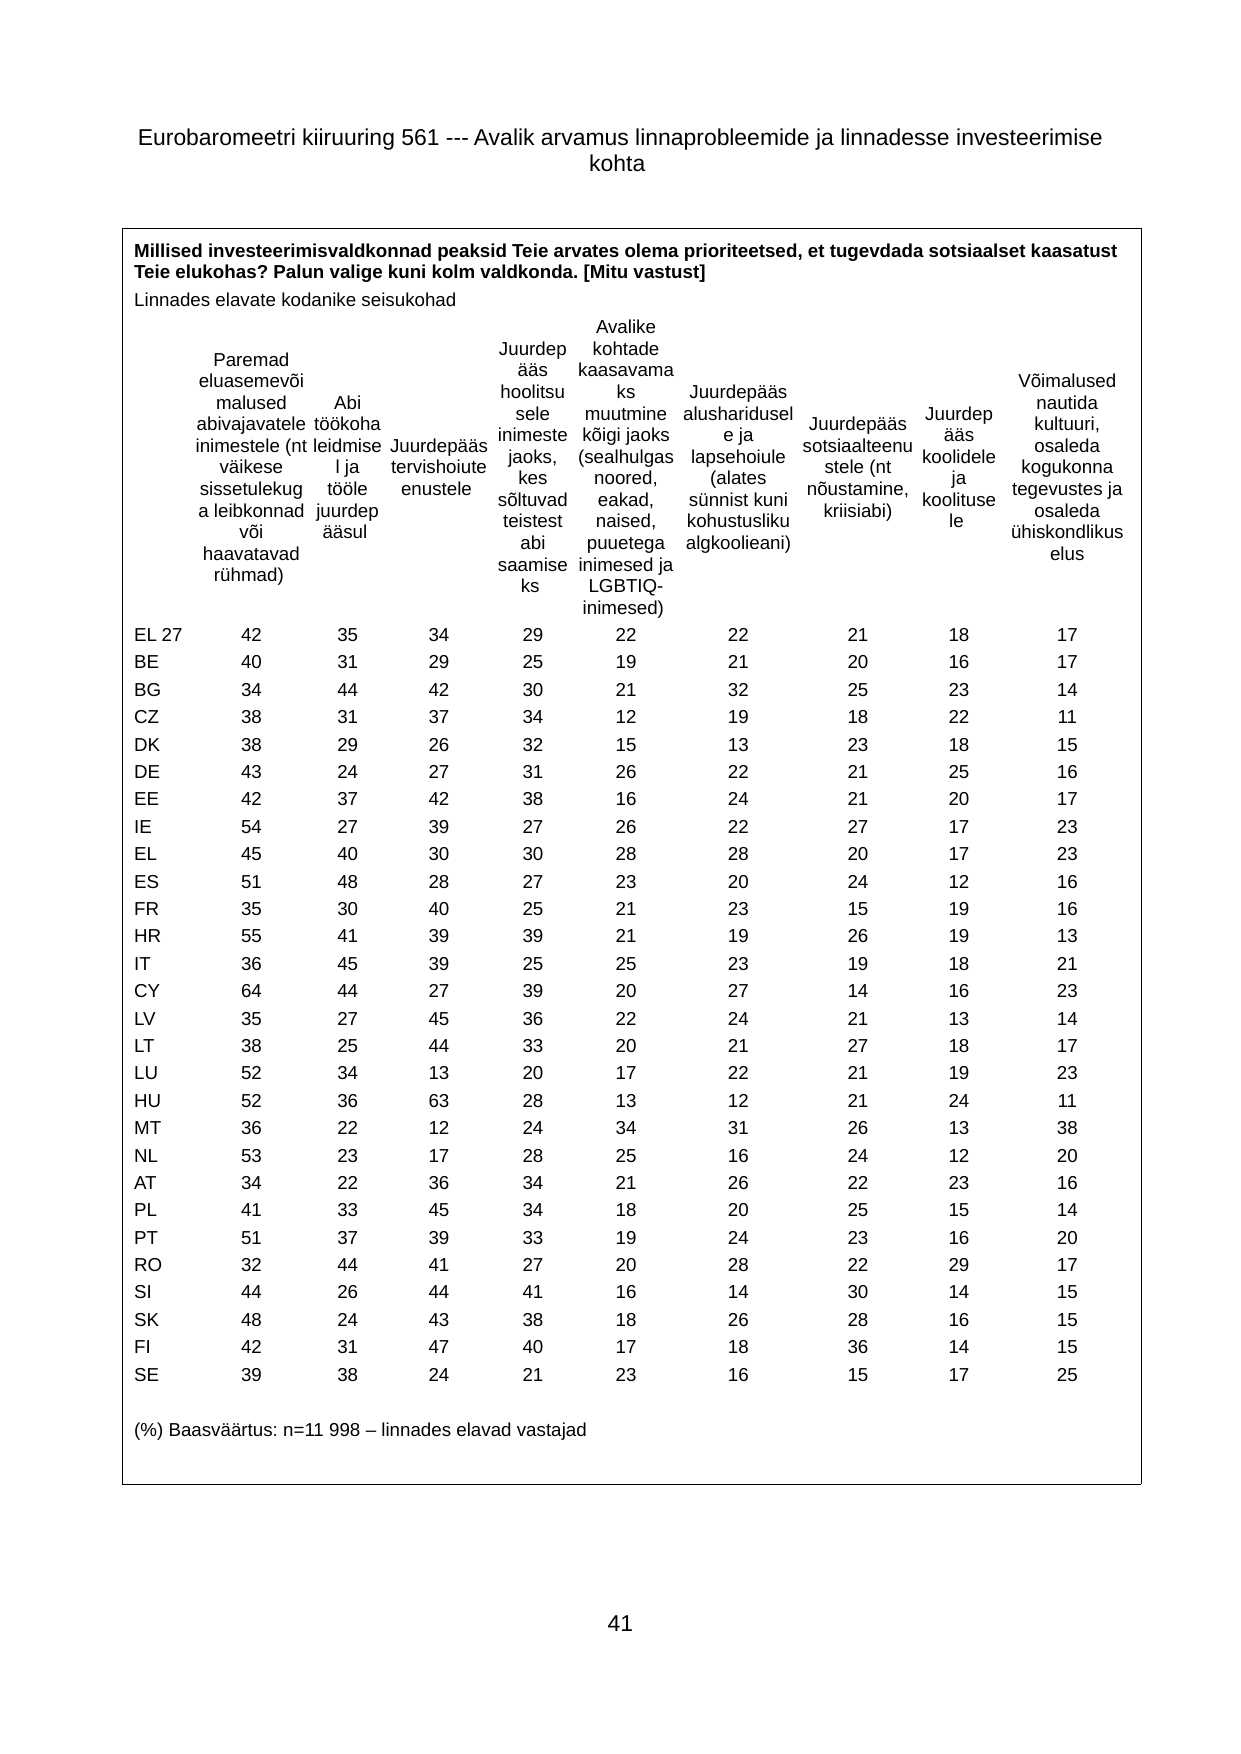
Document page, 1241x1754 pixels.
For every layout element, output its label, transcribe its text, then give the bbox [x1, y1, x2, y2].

table_cell 15 [797, 1361, 918, 1388]
table_cell 48 [192, 1306, 310, 1333]
table_cell 28 [493, 1087, 572, 1114]
table_cell 18 [679, 1333, 797, 1361]
table_cell Paremad eluasemevõimalused abivajavatele inimestele (nt väikese sissetulekuga leibkonnad või haavatavad rühmad) [192, 313, 310, 621]
table_cell 25 [572, 950, 679, 977]
table_cell 30 [493, 676, 572, 703]
table_cell Linnades elavate kodanike seisukohad [131, 286, 1135, 313]
table_cell 21 [572, 676, 679, 703]
table_cell 13 [999, 922, 1135, 950]
table_cell 12 [572, 703, 679, 731]
table_cell 52 [192, 1059, 310, 1087]
table_cell 48 [310, 868, 385, 895]
table_cell 16 [572, 1279, 679, 1306]
table_cell 41 [493, 1279, 572, 1306]
table_cell 23 [999, 977, 1135, 1004]
table_cell CY [131, 977, 192, 1004]
table_cell 16 [999, 1169, 1135, 1196]
table_cell 26 [679, 1169, 797, 1196]
table_cell 40 [192, 648, 310, 676]
table_cell 24 [310, 758, 385, 785]
table_cell 38 [310, 1361, 385, 1388]
table_cell BG [131, 676, 192, 703]
table_cell 17 [999, 621, 1135, 648]
table_cell 39 [385, 950, 493, 977]
table_cell 17 [999, 1251, 1135, 1278]
table_cell 21 [797, 785, 918, 813]
table_cell 22 [679, 621, 797, 648]
table_cell 12 [679, 1087, 797, 1114]
table_cell [192, 1388, 310, 1415]
table_cell 23 [679, 895, 797, 922]
table_cell EL 27 [131, 621, 192, 648]
table_cell SK [131, 1306, 192, 1333]
table_cell 27 [493, 1251, 572, 1278]
table_cell 64 [192, 977, 310, 1004]
table_cell 42 [192, 785, 310, 813]
table_cell 28 [572, 840, 679, 867]
table_cell 16 [572, 785, 679, 813]
table_cell 53 [192, 1141, 310, 1169]
table_cell 37 [310, 1224, 385, 1251]
table_cell 13 [919, 1005, 999, 1032]
table_cell 19 [679, 922, 797, 950]
table_cell 13 [572, 1087, 679, 1114]
table_cell 21 [572, 895, 679, 922]
table_cell 55 [192, 922, 310, 950]
table_cell 37 [385, 703, 493, 731]
table_cell 20 [572, 977, 679, 1004]
table_cell 47 [385, 1333, 493, 1361]
table_cell [572, 1388, 679, 1415]
table_cell 36 [493, 1005, 572, 1032]
table_cell 52 [192, 1087, 310, 1114]
table_cell DE [131, 758, 192, 785]
table_cell 38 [493, 1306, 572, 1333]
table_cell EL [131, 840, 192, 867]
table_cell 39 [385, 922, 493, 950]
table_cell 24 [797, 1141, 918, 1169]
table_cell Juurdepääs alusharidusele ja lapsehoiule (alates sünnist kuni kohustusliku algkoolieani) [679, 313, 797, 621]
table_cell 21 [572, 1169, 679, 1196]
table_cell 51 [192, 868, 310, 895]
table_cell 15 [999, 1333, 1135, 1361]
table_cell 28 [679, 1251, 797, 1278]
table_cell SI [131, 1279, 192, 1306]
table_cell 14 [919, 1279, 999, 1306]
table_cell 20 [999, 1224, 1135, 1251]
table_cell 27 [679, 977, 797, 1004]
table_cell 28 [493, 1141, 572, 1169]
table_cell 25 [572, 1141, 679, 1169]
table_cell 17 [385, 1141, 493, 1169]
table_cell 11 [999, 1087, 1135, 1114]
table_cell 63 [385, 1087, 493, 1114]
table_cell 18 [919, 1032, 999, 1059]
table_cell 51 [192, 1224, 310, 1251]
table_cell 27 [797, 1032, 918, 1059]
table_cell 31 [310, 1333, 385, 1361]
table_cell 54 [192, 813, 310, 840]
table_cell 19 [572, 1224, 679, 1251]
table_cell RO [131, 1251, 192, 1278]
table_cell 34 [572, 1114, 679, 1141]
table_cell 44 [385, 1032, 493, 1059]
table_cell 17 [572, 1333, 679, 1361]
table_cell Juurdepääs tervishoiuteenustele [385, 313, 493, 621]
table_cell 20 [679, 868, 797, 895]
table_cell Avalike kohtade kaasavamaks muutmine kõigi jaoks (sealhulgas noored, eakad, naised, puuetega inimesed ja LGBTIQ-inimesed) [572, 313, 679, 621]
table_cell 24 [385, 1361, 493, 1388]
table_cell 26 [572, 813, 679, 840]
table_cell 26 [679, 1306, 797, 1333]
table_cell 25 [999, 1361, 1135, 1388]
table_cell 20 [797, 648, 918, 676]
table_cell 18 [919, 731, 999, 758]
table_cell 23 [572, 1361, 679, 1388]
table_cell 16 [919, 1306, 999, 1333]
table_cell 28 [797, 1306, 918, 1333]
table_cell 21 [572, 922, 679, 950]
table_cell 24 [919, 1087, 999, 1114]
table_cell 16 [679, 1361, 797, 1388]
table_cell 36 [385, 1169, 493, 1196]
table_cell 25 [493, 895, 572, 922]
table_cell 12 [919, 868, 999, 895]
table_cell 21 [797, 1059, 918, 1087]
table_cell 22 [310, 1114, 385, 1141]
table_cell Juurdepääs hoolitsusele inimeste jaoks, kes sõltuvad teistest abi saamiseks [493, 313, 572, 621]
table_cell 36 [797, 1333, 918, 1361]
table_cell 21 [493, 1361, 572, 1388]
table_cell 24 [493, 1114, 572, 1141]
table_cell 23 [999, 1059, 1135, 1087]
table_cell 36 [192, 950, 310, 977]
table_cell 24 [797, 868, 918, 895]
table_cell 29 [493, 621, 572, 648]
table_cell [679, 1388, 797, 1415]
table_cell 14 [999, 676, 1135, 703]
table_cell 19 [919, 895, 999, 922]
table_cell IT [131, 950, 192, 977]
table_cell 39 [493, 922, 572, 950]
table_cell 14 [797, 977, 918, 1004]
table_cell 16 [999, 895, 1135, 922]
table_cell 42 [192, 621, 310, 648]
table_cell 16 [999, 758, 1135, 785]
table_cell 45 [385, 1196, 493, 1224]
table_cell 15 [797, 895, 918, 922]
table_cell CZ [131, 703, 192, 731]
table_cell 11 [999, 703, 1135, 731]
table_cell 25 [493, 648, 572, 676]
table_cell 40 [493, 1333, 572, 1361]
table_cell 33 [493, 1224, 572, 1251]
table_cell 14 [999, 1196, 1135, 1224]
table_cell 21 [797, 1005, 918, 1032]
table_cell 14 [679, 1279, 797, 1306]
table_cell LT [131, 1032, 192, 1059]
table_cell 15 [919, 1196, 999, 1224]
table_cell 34 [192, 676, 310, 703]
table_cell PL [131, 1196, 192, 1224]
table_cell 16 [919, 648, 999, 676]
table_cell 21 [679, 648, 797, 676]
table_cell [310, 1388, 385, 1415]
table_cell 22 [679, 813, 797, 840]
table_cell 27 [493, 813, 572, 840]
table_cell 34 [385, 621, 493, 648]
table_cell 43 [385, 1306, 493, 1333]
table_cell 26 [572, 758, 679, 785]
table_cell 31 [493, 758, 572, 785]
table_cell 25 [310, 1032, 385, 1059]
table_cell [493, 1388, 572, 1415]
table_cell 19 [572, 648, 679, 676]
table_cell 16 [679, 1141, 797, 1169]
table_cell 45 [385, 1005, 493, 1032]
table_cell 15 [999, 1306, 1135, 1333]
table_cell 36 [192, 1114, 310, 1141]
table_cell 23 [999, 813, 1135, 840]
table_cell SE [131, 1361, 192, 1388]
table_cell 33 [493, 1032, 572, 1059]
table_cell 44 [385, 1279, 493, 1306]
table_cell 20 [679, 1196, 797, 1224]
table_cell [999, 1388, 1135, 1415]
table_cell 23 [919, 1169, 999, 1196]
table_cell 23 [572, 868, 679, 895]
table_cell 21 [797, 621, 918, 648]
table_cell 18 [572, 1306, 679, 1333]
table_cell [131, 1388, 192, 1415]
table_cell 44 [192, 1279, 310, 1306]
table_cell 18 [919, 621, 999, 648]
table_cell 15 [999, 1279, 1135, 1306]
table_cell 12 [919, 1141, 999, 1169]
table_cell [385, 1388, 493, 1415]
table_cell 20 [493, 1059, 572, 1087]
table_cell 17 [919, 840, 999, 867]
table_cell 21 [999, 950, 1135, 977]
table_cell Juurdepääs sotsiaalteenustele (nt nõustamine, kriisiabi) [797, 313, 918, 621]
table_cell 20 [919, 785, 999, 813]
table_cell 42 [385, 676, 493, 703]
table_cell 17 [999, 648, 1135, 676]
table_cell 16 [919, 977, 999, 1004]
table_cell 24 [679, 1224, 797, 1251]
table_cell 17 [572, 1059, 679, 1087]
table_cell 23 [919, 676, 999, 703]
table_cell 14 [919, 1333, 999, 1361]
table_cell 15 [999, 731, 1135, 758]
table_cell 12 [385, 1114, 493, 1141]
table_cell 27 [385, 977, 493, 1004]
table_cell 20 [572, 1032, 679, 1059]
table_cell 26 [797, 1114, 918, 1141]
table_cell 45 [192, 840, 310, 867]
table_header Millised investeerimisvaldkonnad peaksid Teie arvates olema prioriteetsed, et tugevdada sotsiaalset kaasatust Teie elukohas? Palun valige kuni kolm valdkonda. [Mitu vastust] [131, 237, 1135, 286]
table_cell LU [131, 1059, 192, 1087]
table_cell HU [131, 1087, 192, 1114]
table_cell 38 [493, 785, 572, 813]
table_cell 38 [192, 731, 310, 758]
table_cell 13 [919, 1114, 999, 1141]
table_cell EE [131, 785, 192, 813]
table_cell 25 [797, 1196, 918, 1224]
table_cell 31 [679, 1114, 797, 1141]
table_cell BE [131, 648, 192, 676]
table_cell 38 [999, 1114, 1135, 1141]
table_cell 41 [385, 1251, 493, 1278]
table_cell 39 [192, 1361, 310, 1388]
table_cell [919, 1388, 999, 1415]
table_cell 44 [310, 676, 385, 703]
table_cell 42 [385, 785, 493, 813]
table_cell 23 [310, 1141, 385, 1169]
table_cell 23 [797, 731, 918, 758]
table_cell 44 [310, 977, 385, 1004]
table_cell 17 [999, 785, 1135, 813]
table_cell 30 [797, 1279, 918, 1306]
table_cell 23 [797, 1224, 918, 1251]
table_cell 22 [572, 621, 679, 648]
table_cell 34 [493, 1169, 572, 1196]
table_cell 34 [192, 1169, 310, 1196]
table_cell 34 [493, 1196, 572, 1224]
table_cell 22 [572, 1005, 679, 1032]
table_cell 26 [385, 731, 493, 758]
table_cell 24 [679, 1005, 797, 1032]
table_cell 26 [797, 922, 918, 950]
table_cell 19 [919, 1059, 999, 1087]
table_cell 29 [919, 1251, 999, 1278]
table_cell 19 [797, 950, 918, 977]
table_cell 22 [679, 758, 797, 785]
table_cell 21 [679, 1032, 797, 1059]
table_cell 30 [310, 895, 385, 922]
table_cell 40 [385, 895, 493, 922]
table_cell 35 [310, 621, 385, 648]
table_cell 41 [310, 922, 385, 950]
table_cell 20 [797, 840, 918, 867]
table_cell 37 [310, 785, 385, 813]
table_cell (%) Baasväärtus: n=11 998 – linnades elavad vastajad [131, 1415, 1135, 1443]
table_cell 19 [679, 703, 797, 731]
table_cell 21 [797, 1087, 918, 1114]
table_cell 44 [310, 1251, 385, 1278]
table_cell 38 [192, 1032, 310, 1059]
table_cell 13 [385, 1059, 493, 1087]
table_cell 18 [919, 950, 999, 977]
table_cell 36 [310, 1087, 385, 1114]
table_cell 32 [493, 731, 572, 758]
table_cell 14 [999, 1005, 1135, 1032]
table_cell NL [131, 1141, 192, 1169]
table_cell 38 [192, 703, 310, 731]
table_cell 25 [919, 758, 999, 785]
table_cell 27 [797, 813, 918, 840]
table_cell 21 [797, 758, 918, 785]
table_cell 31 [310, 648, 385, 676]
table_cell 43 [192, 758, 310, 785]
table_cell 35 [192, 1005, 310, 1032]
table_cell 39 [385, 813, 493, 840]
table_cell 23 [679, 950, 797, 977]
table_cell Võimalused nautida kultuuri, osaleda kogukonna tegevustes ja osaleda ühiskondlikus elus [999, 313, 1135, 621]
table_cell 42 [192, 1333, 310, 1361]
table_cell IE [131, 813, 192, 840]
table_cell 29 [385, 648, 493, 676]
table_cell 26 [310, 1279, 385, 1306]
table_cell [797, 1388, 918, 1415]
table_cell FR [131, 895, 192, 922]
table_cell 15 [572, 731, 679, 758]
table_cell 41 [192, 1196, 310, 1224]
table_cell DK [131, 731, 192, 758]
table_cell 39 [493, 977, 572, 1004]
table_cell 31 [310, 703, 385, 731]
table_cell AT [131, 1169, 192, 1196]
table_cell 22 [797, 1251, 918, 1278]
table_cell 20 [999, 1141, 1135, 1169]
table_cell PT [131, 1224, 192, 1251]
table_cell 16 [999, 868, 1135, 895]
table_cell 18 [572, 1196, 679, 1224]
table_cell 28 [679, 840, 797, 867]
table_cell HR [131, 922, 192, 950]
table_cell 45 [310, 950, 385, 977]
table_cell 30 [493, 840, 572, 867]
table_cell 22 [919, 703, 999, 731]
table_cell 33 [310, 1196, 385, 1224]
table_cell 39 [385, 1224, 493, 1251]
table_cell LV [131, 1005, 192, 1032]
table_cell 17 [919, 813, 999, 840]
table_cell 13 [679, 731, 797, 758]
table_cell 25 [797, 676, 918, 703]
table_cell 23 [999, 840, 1135, 867]
table_cell 34 [493, 703, 572, 731]
table_cell 22 [797, 1169, 918, 1196]
table_cell 40 [310, 840, 385, 867]
table_cell FI [131, 1333, 192, 1361]
table_cell 27 [493, 868, 572, 895]
table_cell 34 [310, 1059, 385, 1087]
table_cell [131, 313, 192, 621]
table_cell 17 [999, 1032, 1135, 1059]
table_cell 30 [385, 840, 493, 867]
table_cell 28 [385, 868, 493, 895]
table_cell Abi töökoha leidmisel ja tööle juurdepääsul [310, 313, 385, 621]
table_cell 20 [572, 1251, 679, 1278]
table_cell 16 [919, 1224, 999, 1251]
table_cell 22 [310, 1169, 385, 1196]
table_cell 22 [679, 1059, 797, 1087]
table_cell 27 [310, 813, 385, 840]
table_cell 29 [310, 731, 385, 758]
table_cell 35 [192, 895, 310, 922]
table_cell 24 [679, 785, 797, 813]
table_cell 27 [385, 758, 493, 785]
table_cell 18 [797, 703, 918, 731]
table_cell 32 [679, 676, 797, 703]
table_cell 32 [192, 1251, 310, 1278]
table_cell 17 [919, 1361, 999, 1388]
table_cell 25 [493, 950, 572, 977]
table_cell ES [131, 868, 192, 895]
table_cell Juurdepääs koolidele ja koolitusele [919, 313, 999, 621]
table_cell 19 [919, 922, 999, 950]
table_cell MT [131, 1114, 192, 1141]
table_cell 24 [310, 1306, 385, 1333]
table_cell 27 [310, 1005, 385, 1032]
